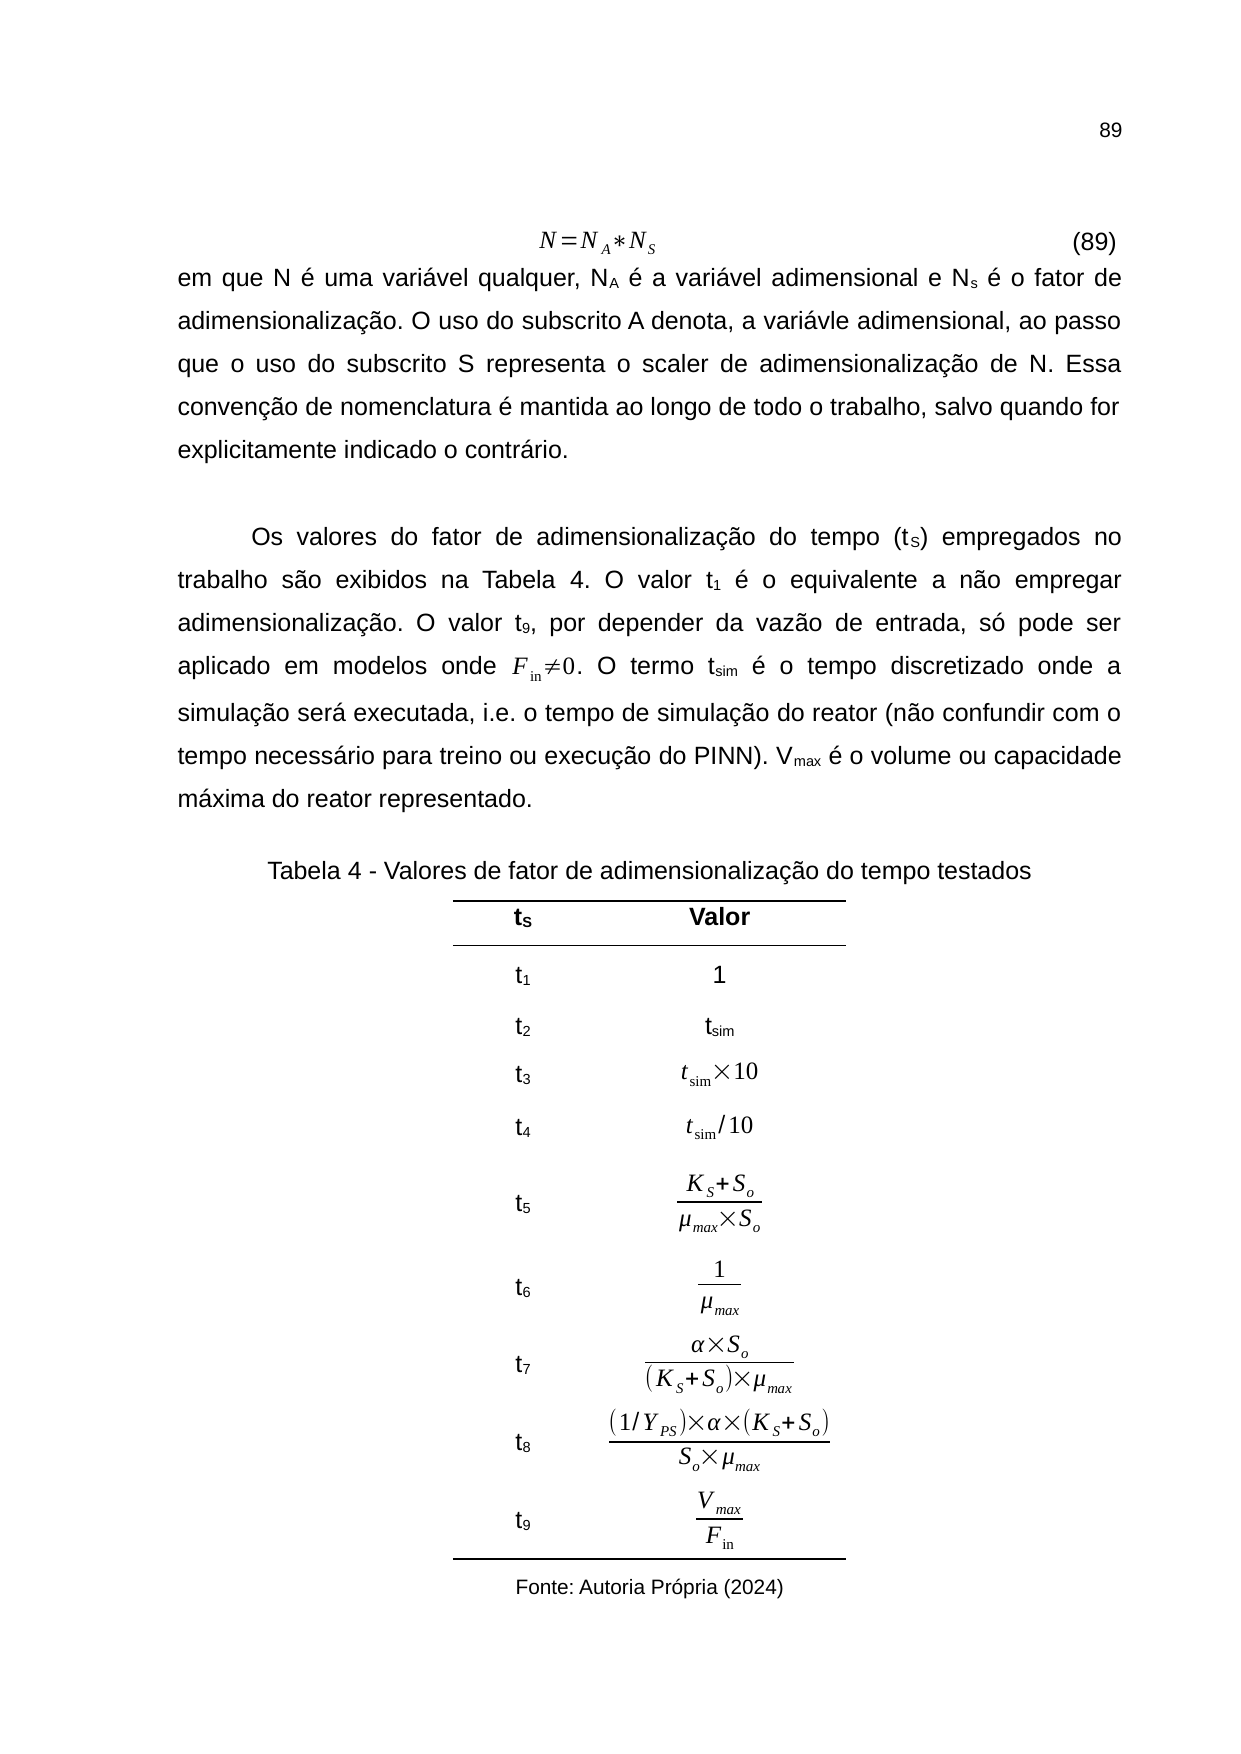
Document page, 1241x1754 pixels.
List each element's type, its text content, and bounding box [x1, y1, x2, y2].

table_cell t9 [453, 1480, 592, 1558]
table_cell [593, 1480, 846, 1558]
table_cell [593, 1156, 846, 1249]
table_cell t2 [453, 1003, 592, 1048]
table_cell t1 [453, 946, 592, 1003]
table_cell [593, 1402, 846, 1480]
table_cell tsim [593, 1003, 846, 1048]
table_header Valor [593, 902, 846, 944]
table_cell [593, 1324, 846, 1402]
table_cell t7 [453, 1324, 592, 1402]
text Os valores do fator de adimensionalização do tempo (tS) empregados no trabalho são exibidos na Tabela 4. O valor t1 é o equivalente a não empregar adimensionalização. O valor t9, por depender da vazão de entrada, só pode ser aplicado em modelos onde . O termo tsim é o tempo discretizado onde a simulação será executada, i.e. o tempo de simulação do reator (não confundir com o tempo necessário para treino ou execução do PINN). Vmax é o volume ou capacidade máxima do reator representado. [177, 522, 1122, 813]
table_header [177, 220, 1017, 263]
table_cell [593, 1049, 846, 1097]
table_cell t6 [453, 1249, 592, 1324]
table_cell t4 [453, 1098, 592, 1156]
text Tabela 4 - Valores de fator de adimensionalização do tempo testados [177, 856, 1122, 885]
text em que N é uma variável qualquer, NA é a variável adimensional e Ns é o fator de adimensionalização. O uso do subscrito A denota, a variávle adimensional, ao passo que o uso do subscrito S representa o scaler de adimensionalização de N. Essa convenção de nomenclatura é mantida ao longo de todo o trabalho, salvo quando for explicitamente indicado o contrário. [177, 263, 1122, 464]
table_cell 1 [593, 946, 846, 1003]
table_cell t3 [453, 1049, 592, 1097]
text Fonte: Autoria Própria (2024) [177, 1574, 1122, 1598]
table_cell [593, 1098, 846, 1156]
table_header tS [453, 902, 592, 944]
table_cell [593, 1249, 846, 1324]
table_header (89) [1017, 220, 1122, 263]
table_cell t8 [453, 1402, 592, 1480]
table_cell t5 [453, 1156, 592, 1249]
